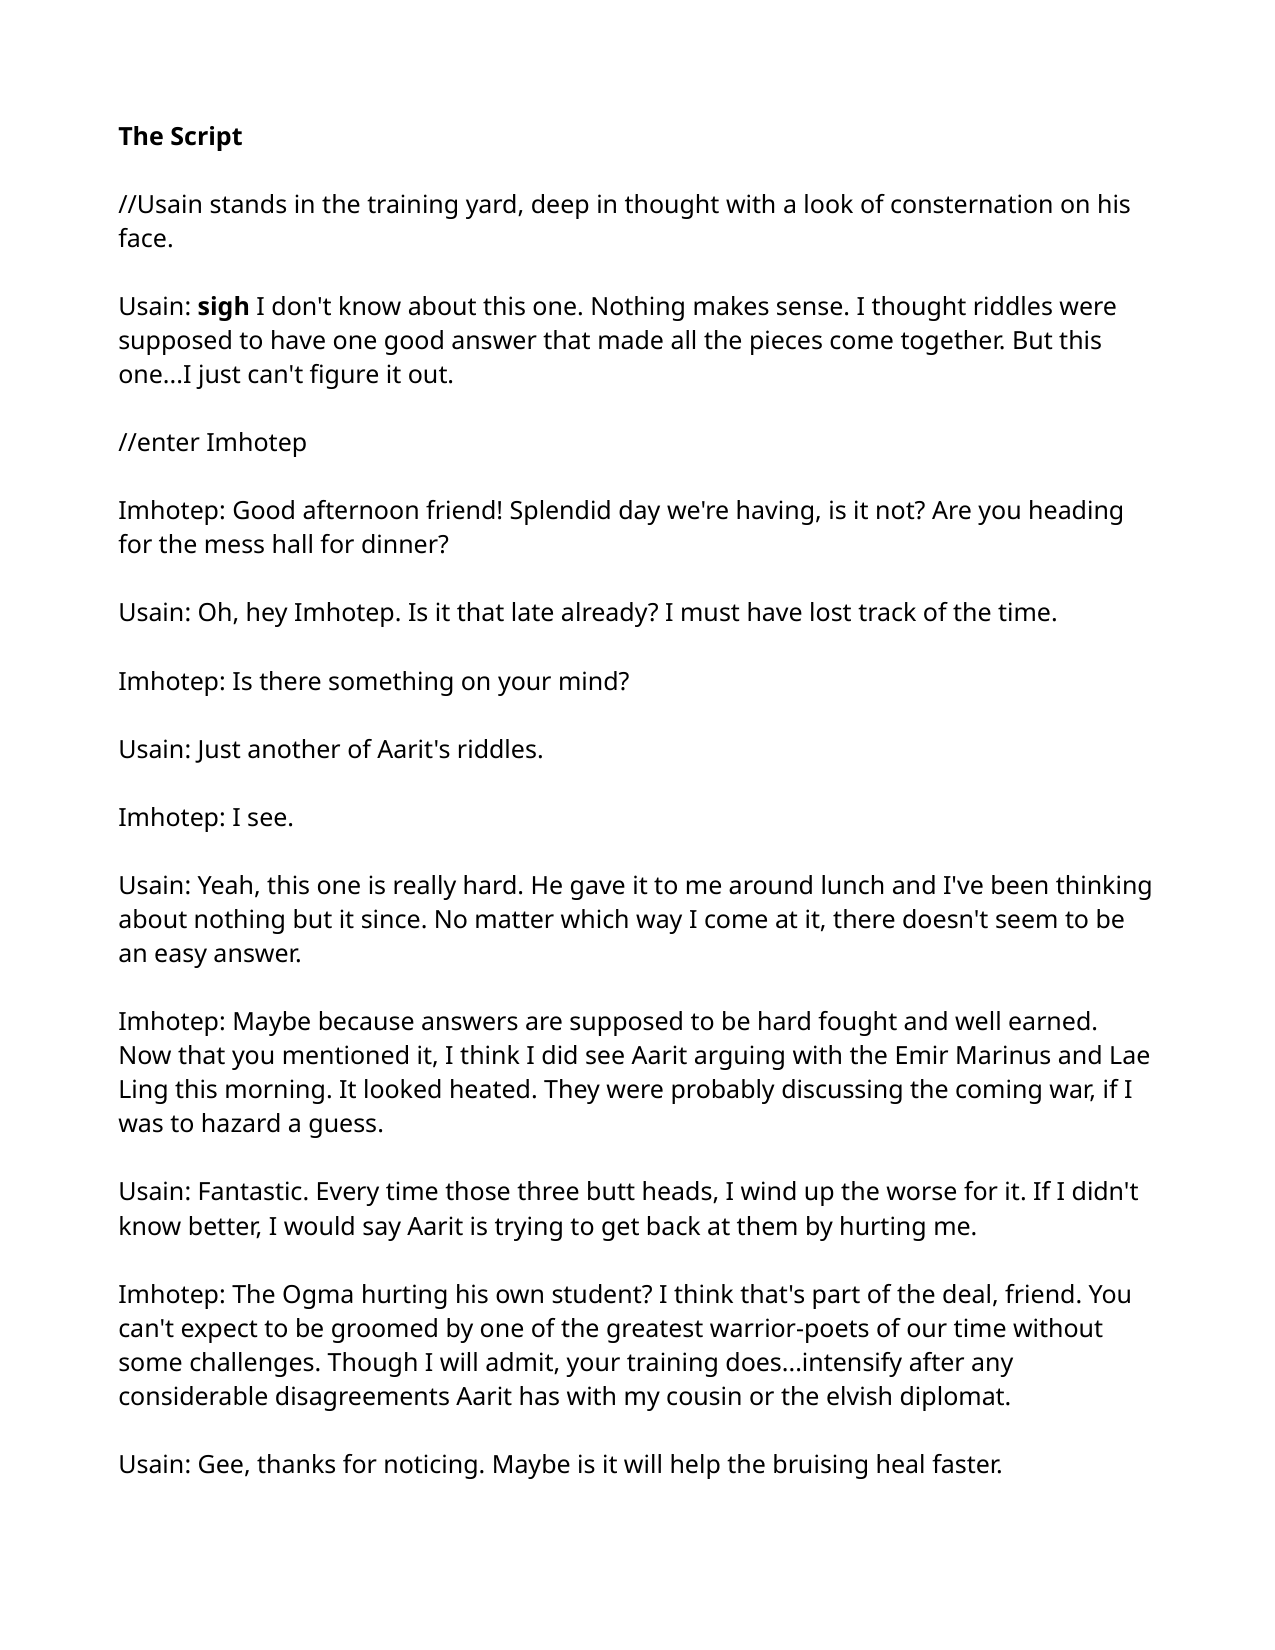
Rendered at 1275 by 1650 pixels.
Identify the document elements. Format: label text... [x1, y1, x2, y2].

text The Script [118, 118, 1157, 152]
text Imhotep: Is there something on your mind? [118, 663, 1157, 697]
text Usain: Gee, thanks for noticing. Maybe is it will help the bruising heal faster. [118, 1447, 1157, 1481]
text //enter Imhotep [118, 425, 1157, 459]
text Usain: Just another of Aarit's riddles. [118, 731, 1157, 765]
text Imhotep: I see. [118, 799, 1157, 833]
text Imhotep: Good afternoon friend! Splendid day we're having, is it not? Are you heading for the mess hall for dinner? [118, 493, 1157, 561]
text Usain: Yeah, this one is really hard. He gave it to me around lunch and I've been thinking about nothing but it since. No matter which way I come at it, there doesn't seem to be an easy answer. [118, 867, 1157, 970]
text Usain: Fantastic. Every time those three butt heads, I wind up the worse for it. If I didn't know better, I would say Aarit is trying to get back at them by hurting me. [118, 1174, 1157, 1242]
text Usain: Oh, hey Imhotep. Is it that late already? I must have lost track of the time. [118, 595, 1157, 629]
text Imhotep: Maybe because answers are supposed to be hard fought and well earned. Now that you mentioned it, I think I did see Aarit arguing with the Emir Marinus and Lae Ling this morning. It looked heated. They were probably discussing the coming war, if I was to hazard a guess. [118, 1004, 1157, 1140]
text Imhotep: The Ogma hurting his own student? I think that's part of the deal, friend. You can't expect to be groomed by one of the greatest warrior-poets of our time without some challenges. Though I will admit, your training does...intensify after any considerable disagreements Aarit has with my cousin or the elvish diplomat. [118, 1276, 1157, 1412]
text Usain: sigh I don't know about this one. Nothing makes sense. I thought riddles were supposed to have one good answer that made all the pieces come together. But this one...I just can't figure it out. [118, 288, 1157, 391]
text //Usain stands in the training yard, deep in thought with a look of consternation on his face. [118, 186, 1157, 254]
